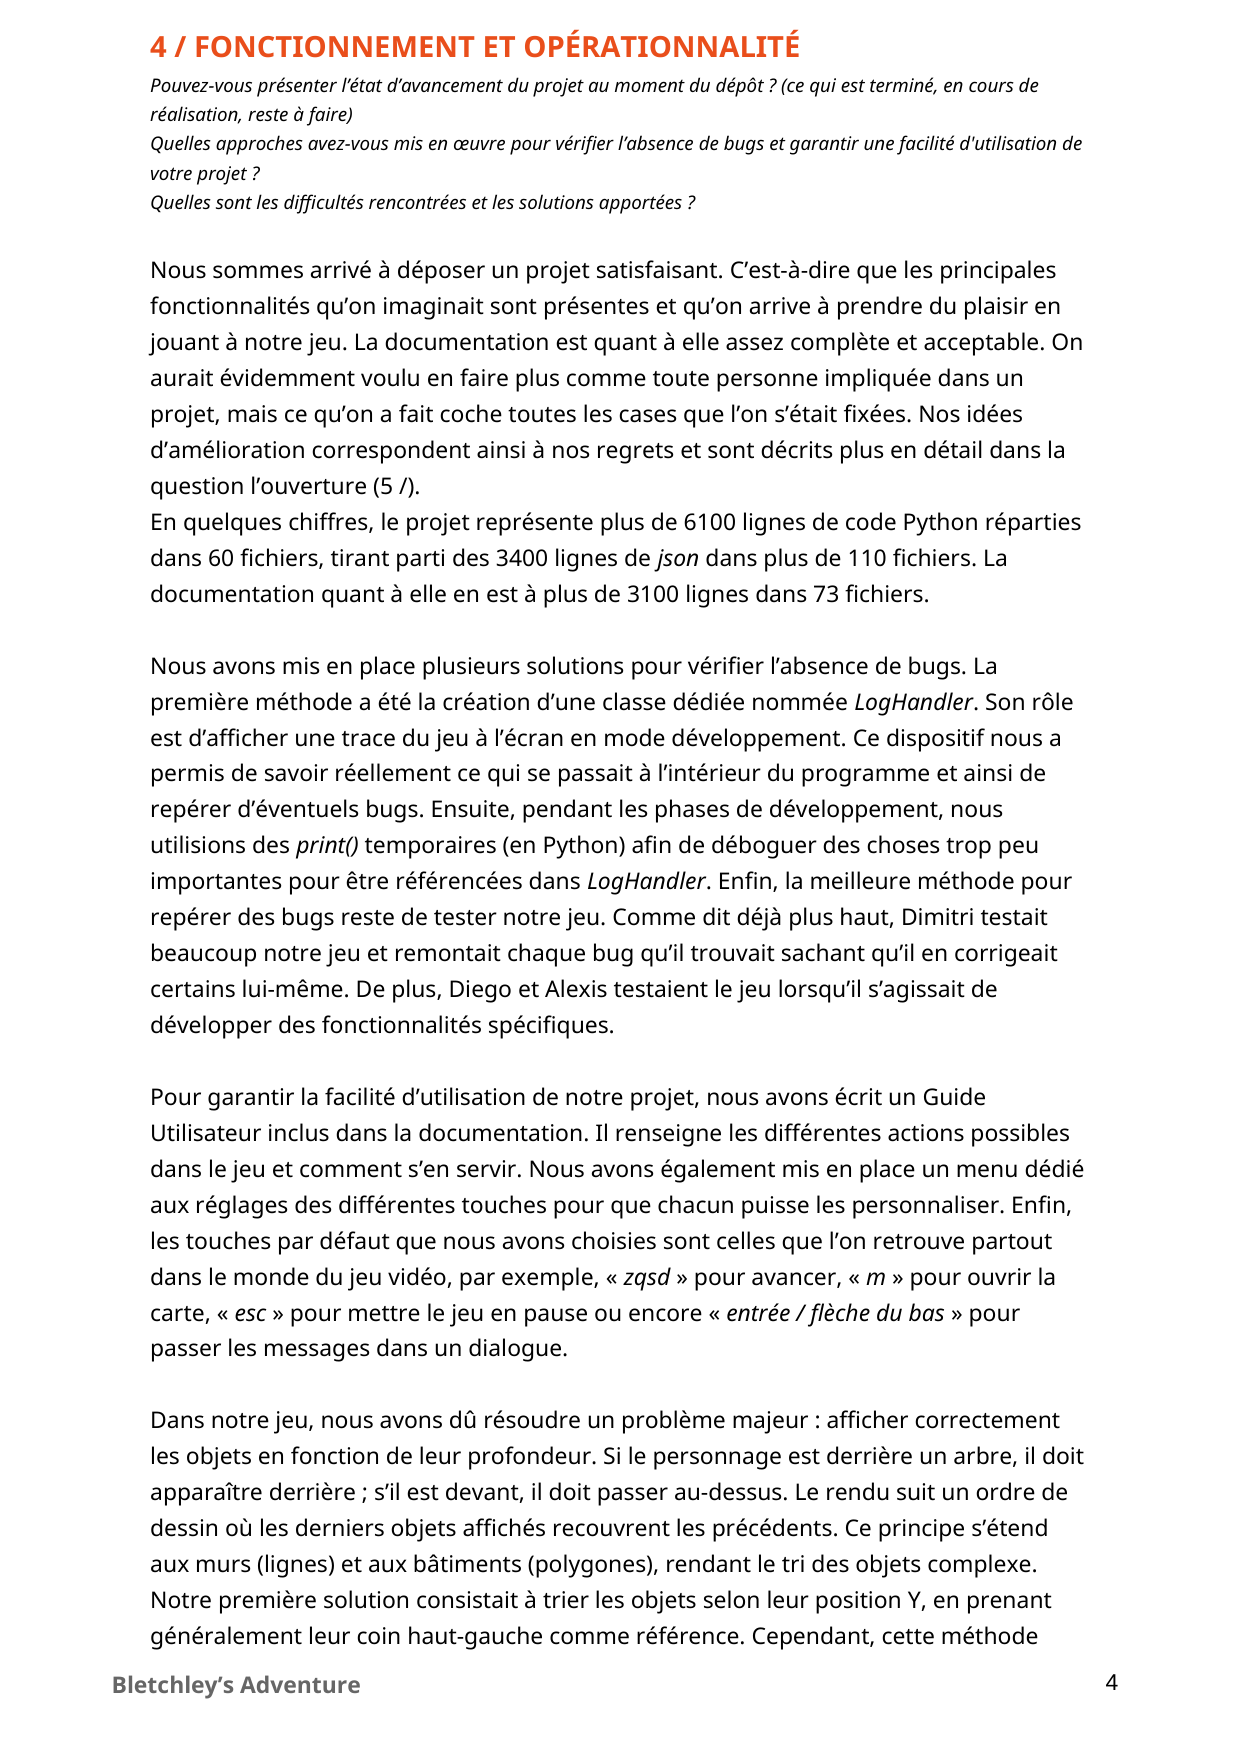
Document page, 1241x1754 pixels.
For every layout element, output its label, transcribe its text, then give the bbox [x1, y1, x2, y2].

text Dans notre jeu, nous avons dû résoudre un problème majeur : afficher correctement les objets en fonction de leur profondeur. Si le personnage est derrière un arbre, il doit apparaître derrière ; s’il est devant, il doit passer au-dessus. Le rendu suit un ordre de dessin où les derniers objets affichés recouvrent les précédents. Ce principe s’étend aux murs (lignes) et aux bâtiments (polygones), rendant le tri des objets complexe. Notre première solution consistait à trier les objets selon leur position Y, en prenant généralement leur coin haut-gauche comme référence. Cependant, cette méthode [150, 1404, 1090, 1651]
text Pour garantir la facilité d’utilisation de notre projet, nous avons écrit un Guide Utilisateur inclus dans la documentation. Il renseigne les différentes actions possibles dans le jeu et comment s’en servir. Nous avons également mis en place un menu dédié aux réglages des différentes touches pour que chacun puisse les personnaliser. Enfin, les touches par défaut que nous avons choisies sont celles que l’on retrouve partout dans le monde du jeu vidéo, par exemple, « zqsd » pour avancer, « m » pour ouvrir la carte, « esc » pour mettre le jeu en pause ou encore « entrée / flèche du bas » pour passer les messages dans un dialogue. [150, 1081, 1090, 1364]
text Pouvez-vous présenter l’état d’avancement du projet au moment du dépôt ? (ce qui est terminé, en cours de réalisation, reste à faire) [150, 72, 1090, 127]
text Quelles sont les difficultés rencontrées et les solutions apportées ? [150, 189, 1090, 214]
text Nous avons mis en place plusieurs solutions pour vérifier l’absence de bugs. La première méthode a été la création d’une classe dédiée nommée LogHandler. Son rôle est d’afficher une trace du jeu à l’écran en mode développement. Ce dispositif nous a permis de savoir réellement ce qui se passait à l’intérieur du programme et ainsi de repérer d’éventuels bugs. Ensuite, pendant les phases de développement, nous utilisions des print() temporaires (en Python) afin de déboguer des choses trop peu importantes pour être référencées dans LogHandler. Enfin, la meilleure méthode pour repérer des bugs reste de tester notre jeu. Comme dit déjà plus haut, Dimitri testait beaucoup notre jeu et remontait chaque bug qu’il trouvait sachant qu’il en corrigeait certains lui-même. De plus, Diego et Alexis testaient le jeu lorsqu’il s’agissait de développer des fonctionnalités spécifiques. [150, 649, 1090, 1040]
text Quelles approches avez-vous mis en œuvre pour vérifier l’absence de bugs et garantir une facilité d'utilisation de votre projet ? [150, 131, 1090, 185]
text 4 / FONCTIONNEMENT ET OPÉRATIONNALITÉ [150, 26, 1090, 66]
text Nous sommes arrivé à déposer un projet satisfaisant. C’est-à-dire que les principales fonctionnalités qu’on imaginait sont présentes et qu’on arrive à prendre du plaisir en jouant à notre jeu. La documentation est quant à elle assez complète et acceptable. On aurait évidemment voulu en faire plus comme toute personne impliquée dans un projet, mais ce qu’on a fait coche toutes les cases que l’on s’était fixées. Nos idées d’amélioration correspondent ainsi à nos regrets et sont décrits plus en détail dans la question l’ouverture (5 /). [150, 254, 1090, 501]
text En quelques chiffres, le projet représente plus de 6100 lignes de code Python réparties dans 60 fichiers, tirant parti des 3400 lignes de json dans plus de 110 fichiers. La documentation quant à elle en est à plus de 3100 lignes dans 73 fichiers. [150, 506, 1090, 609]
